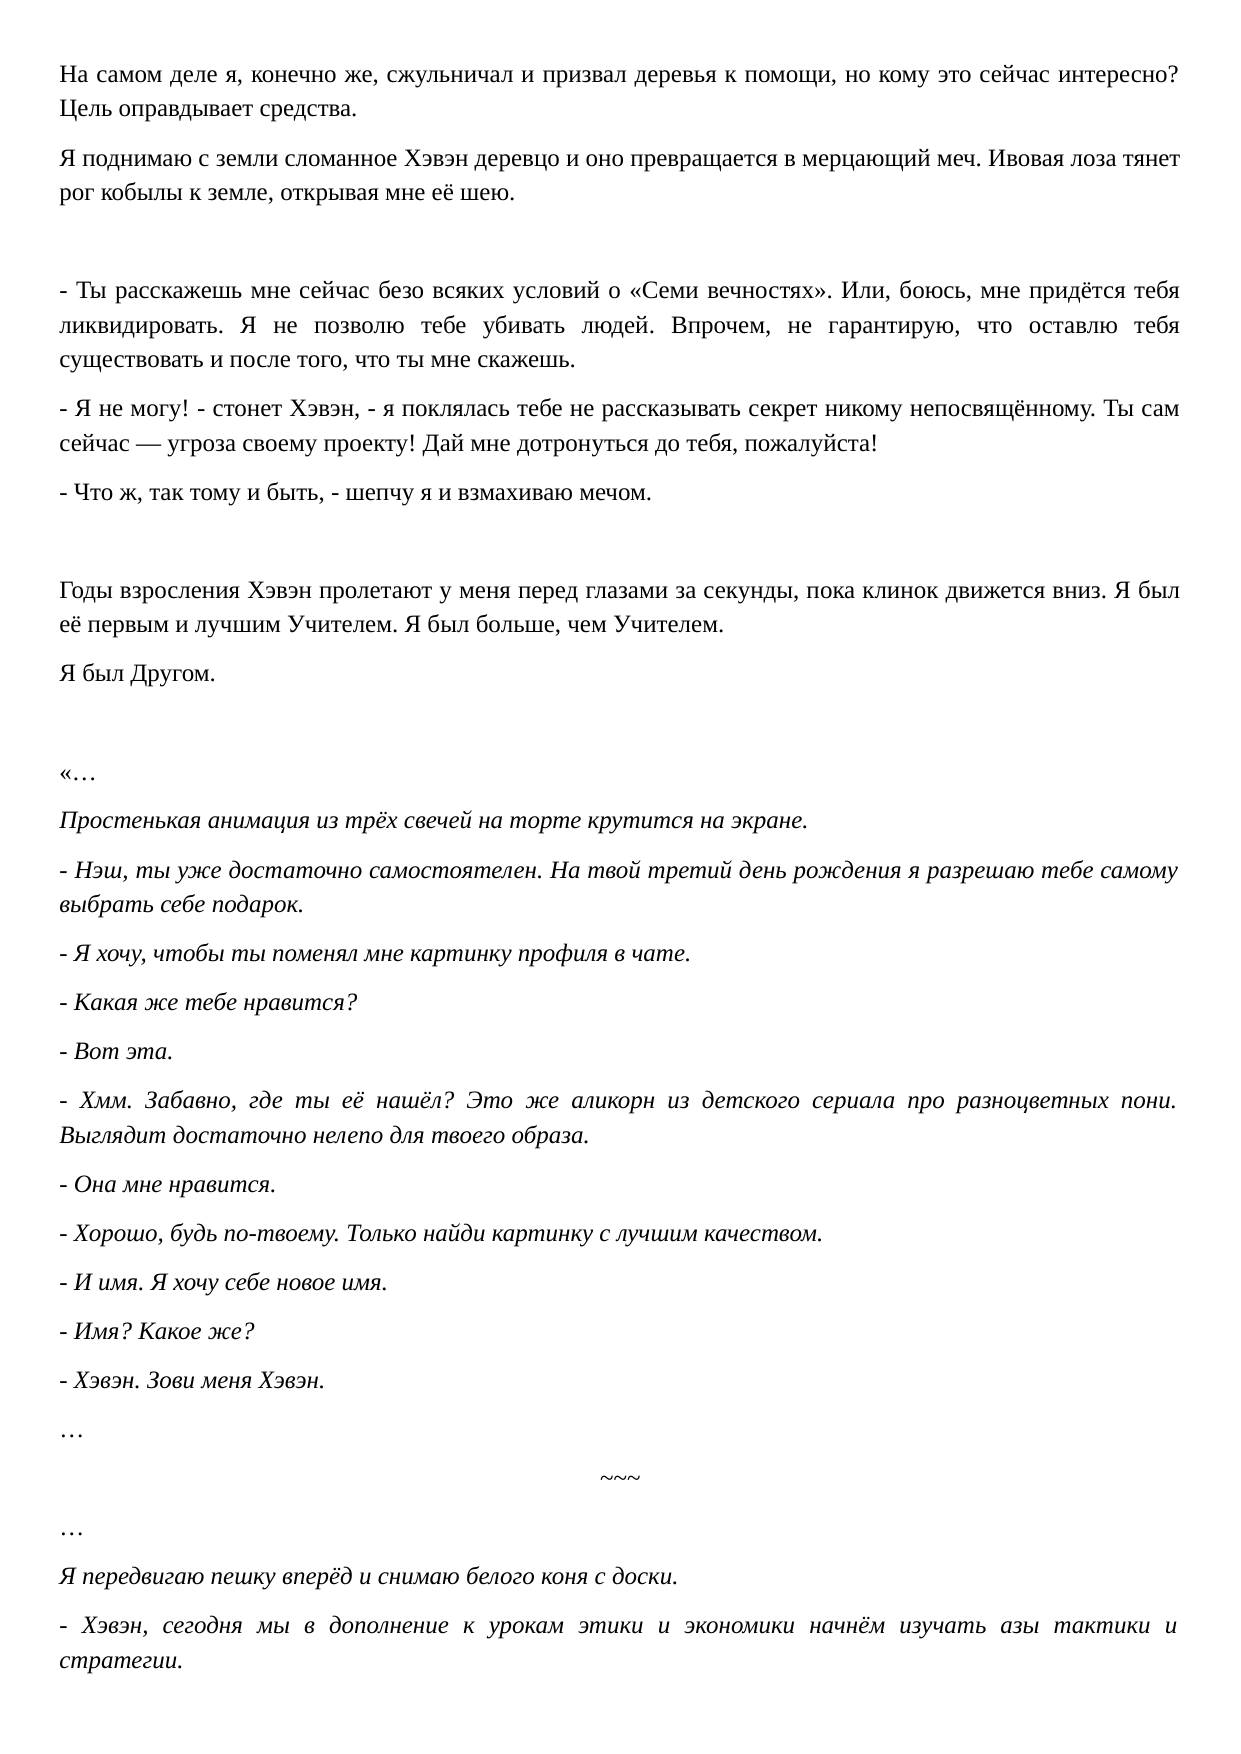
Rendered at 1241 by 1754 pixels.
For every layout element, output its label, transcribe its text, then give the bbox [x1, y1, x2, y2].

text ~~~ [59, 1463, 1181, 1492]
text - Имя? Какое же? [59, 1316, 1181, 1345]
text - Она мне нравится. [59, 1169, 1181, 1198]
text - Хмм. Забавно, где ты её нашёл? Это же аликорн из детского сериала про разноцветных пони. Выглядит достаточно нелепо для твоего образа. [59, 1085, 1181, 1149]
text - Нэш, ты уже достаточно самостоятелен. На твой третий день рождения я разрешаю тебе самому выбрать себе подарок. [59, 855, 1181, 918]
text «… [59, 757, 1181, 785]
text … [59, 1414, 1181, 1443]
text Я передвигаю пешку вперёд и снимаю белого коня с доски. [59, 1561, 1181, 1590]
text - И имя. Я хочу себе новое имя. [59, 1267, 1181, 1296]
text - Я хочу, чтобы ты поменял мне картинку профиля в чате. [59, 938, 1181, 967]
text Я был Другом. [59, 658, 1181, 687]
text - Какая же тебе нравится? [59, 987, 1181, 1016]
text - Я не могу! - стонет Хэвэн, - я поклялась тебе не рассказывать секрет никому непосвящённому. Ты сам сейчас — угроза своему проекту! Дай мне дотронуться до тебя, пожалуйста! [59, 393, 1181, 456]
text … [59, 1512, 1181, 1541]
text - Ты расскажешь мне сейчас безо всяких условий о «Семи вечностях». Или, боюсь, мне придётся тебя ликвидировать. Я не позволю тебе убивать людей. Впрочем, не гарантирую, что оставлю тебя существовать и после того, что ты мне скажешь. [59, 275, 1181, 373]
text Я поднимаю с земли сломанное Хэвэн деревцо и оно превращается в мерцающий меч. Ивовая лоза тянет рог кобылы к земле, открывая мне её шею. [59, 143, 1181, 206]
text Простенькая анимация из трёх свечей на торте крутится на экране. [59, 806, 1181, 834]
text - Что ж, так тому и быть, - шепчу я и взмахиваю мечом. [59, 477, 1181, 506]
text - Вот эта. [59, 1036, 1181, 1065]
text Годы взросления Хэвэн пролетают у меня перед глазами за секунды, пока клинок движется вниз. Я был её первым и лучшим Учителем. Я был больше, чем Учителем. [59, 575, 1181, 638]
text - Хэвэн, сегодня мы в дополнение к урокам этики и экономики начнём изучать азы тактики и стратегии. [59, 1611, 1181, 1674]
text - Хорошо, будь по-твоему. Только найди картинку с лучшим качеством. [59, 1218, 1181, 1247]
text На самом деле я, конечно же, сжульничал и призвал деревья к помощи, но кому это сейчас интересно? Цель оправдывает средства. [59, 59, 1181, 122]
text - Хэвэн. Зови меня Хэвэн. [59, 1365, 1181, 1394]
